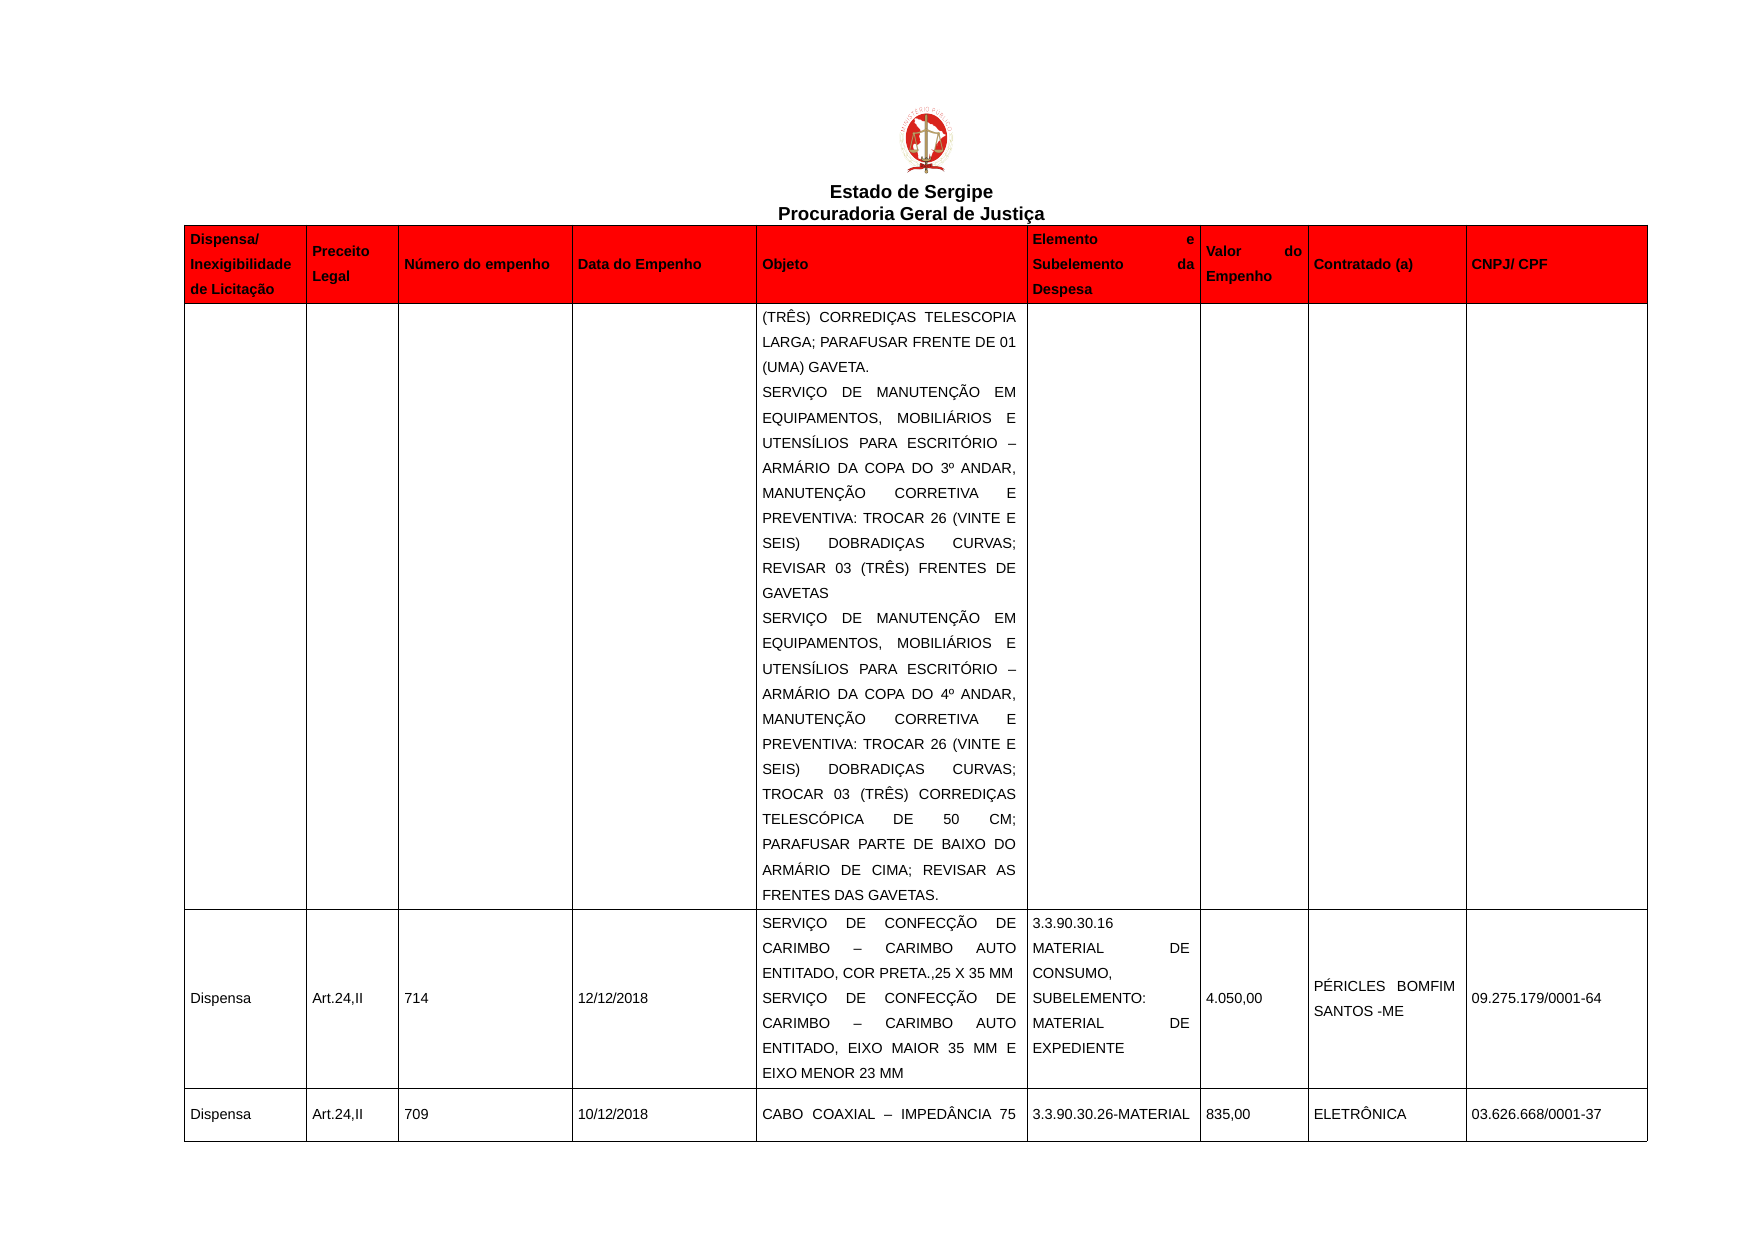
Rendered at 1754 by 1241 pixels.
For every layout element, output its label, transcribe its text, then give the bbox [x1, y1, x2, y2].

table_cell CABO COAXIAL – IMPEDÂNCIA 75 [757, 1089, 1027, 1141]
table_cell [185, 304, 306, 909]
table_cell [399, 304, 572, 909]
table_cell ELETRÔNICA [1309, 1089, 1466, 1141]
table_cell [1028, 304, 1200, 909]
table_header Valor do Empenho [1201, 226, 1308, 303]
table_cell [573, 304, 756, 909]
table_cell 10/12/2018 [573, 1089, 756, 1141]
table_header CNPJ/ CPF [1467, 226, 1647, 303]
table_header Preceito Legal [307, 226, 398, 303]
table_cell 4.050,00 [1201, 910, 1308, 1088]
table_header Objeto [757, 226, 1027, 303]
table_cell Art.24,II [307, 1089, 398, 1141]
table_cell 714 [399, 910, 572, 1088]
table_cell Dispensa [185, 1089, 306, 1141]
table_cell 709 [399, 1089, 572, 1141]
table_header Dispensa/Inexigibilidade de Licitação [185, 226, 306, 303]
table_cell 03.626.668/0001-37 [1467, 1089, 1647, 1141]
table_cell 3.3.90.30.26-MATERIAL [1028, 1089, 1200, 1141]
table_cell [1467, 304, 1647, 909]
table_cell Dispensa [185, 910, 306, 1088]
table_cell 12/12/2018 [573, 910, 756, 1088]
table_cell PÉRICLES BOMFIM SANTOS -ME [1309, 910, 1466, 1088]
table_cell Art.24,II [307, 910, 398, 1088]
table_cell [307, 304, 398, 909]
table_cell [1309, 304, 1466, 909]
table_header Número do empenho [399, 226, 572, 303]
table_cell (TRÊS) CORREDIÇAS TELESCOPIA LARGA; PARAFUSAR FRENTE DE 01 (UMA) GAVETA. SERVIÇO DE MANUTENÇÃO EM EQUIPAMENTOS, MOBILIÁRIOS E UTENSÍLIOS PARA ESCRITÓRIO – ARMÁRIO DA COPA DO 3º ANDAR, MANUTENÇÃO CORRETIVA E PREVENTIVA: TROCAR 26 (VINTE E SEIS) DOBRADIÇAS CURVAS; REVISAR 03 (TRÊS) FRENTES DE GAVETAS SERVIÇO DE MANUTENÇÃO EM EQUIPAMENTOS, MOBILIÁRIOS E UTENSÍLIOS PARA ESCRITÓRIO – ARMÁRIO DA COPA DO 4º ANDAR, MANUTENÇÃO CORRETIVA E PREVENTIVA: TROCAR 26 (VINTE E SEIS) DOBRADIÇAS CURVAS; TROCAR 03 (TRÊS) CORREDIÇAS TELESCÓPICA DE 50 CM; PARAFUSAR PARTE DE BAIXO DO ARMÁRIO DE CIMA; REVISAR AS FRENTES DAS GAVETAS. [757, 304, 1027, 909]
table_cell 835,00 [1201, 1089, 1308, 1141]
table_cell [1201, 304, 1308, 909]
table_header Contratado (a) [1309, 226, 1466, 303]
table_header Elemento e Subelemento da Despesa [1028, 226, 1200, 303]
table_cell 3.3.90.30.16 MATERIAL DE CONSUMO, SUBELEMENTO: MATERIAL DE EXPEDIENTE [1028, 910, 1200, 1088]
table_header Data do Empenho [573, 226, 756, 303]
table_cell SERVIÇO DE CONFECÇÃO DE CARIMBO – CARIMBO AUTO ENTITADO, COR PRETA.,25 X 35 MM SERVIÇO DE CONFECÇÃO DE CARIMBO – CARIMBO AUTO ENTITADO, EIXO MAIOR 35 MM E EIXO MENOR 23 MM [757, 910, 1027, 1088]
table_cell 09.275.179/0001-64 [1467, 910, 1647, 1088]
